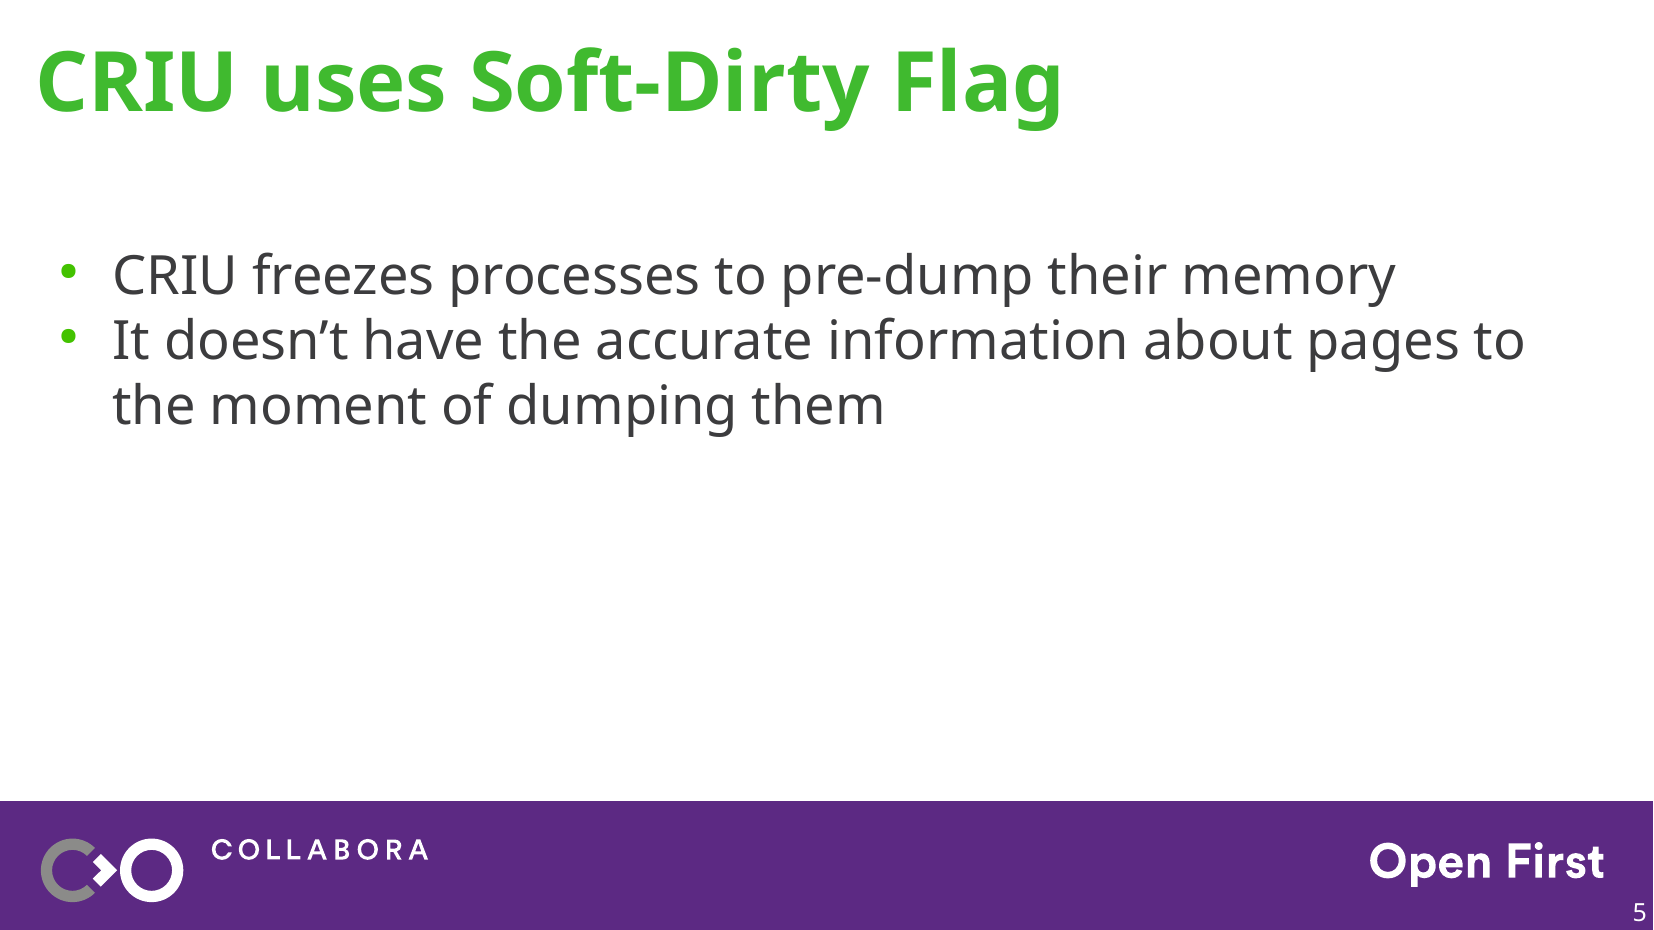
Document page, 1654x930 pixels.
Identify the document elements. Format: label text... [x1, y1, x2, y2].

list CRIU freezes processes to pre-dump their memory It doesn’t have the accurate information about pages to the moment of dumping them [41, 240, 1613, 804]
title CRIU uses Soft-Dirty Flag [35, 28, 1608, 192]
